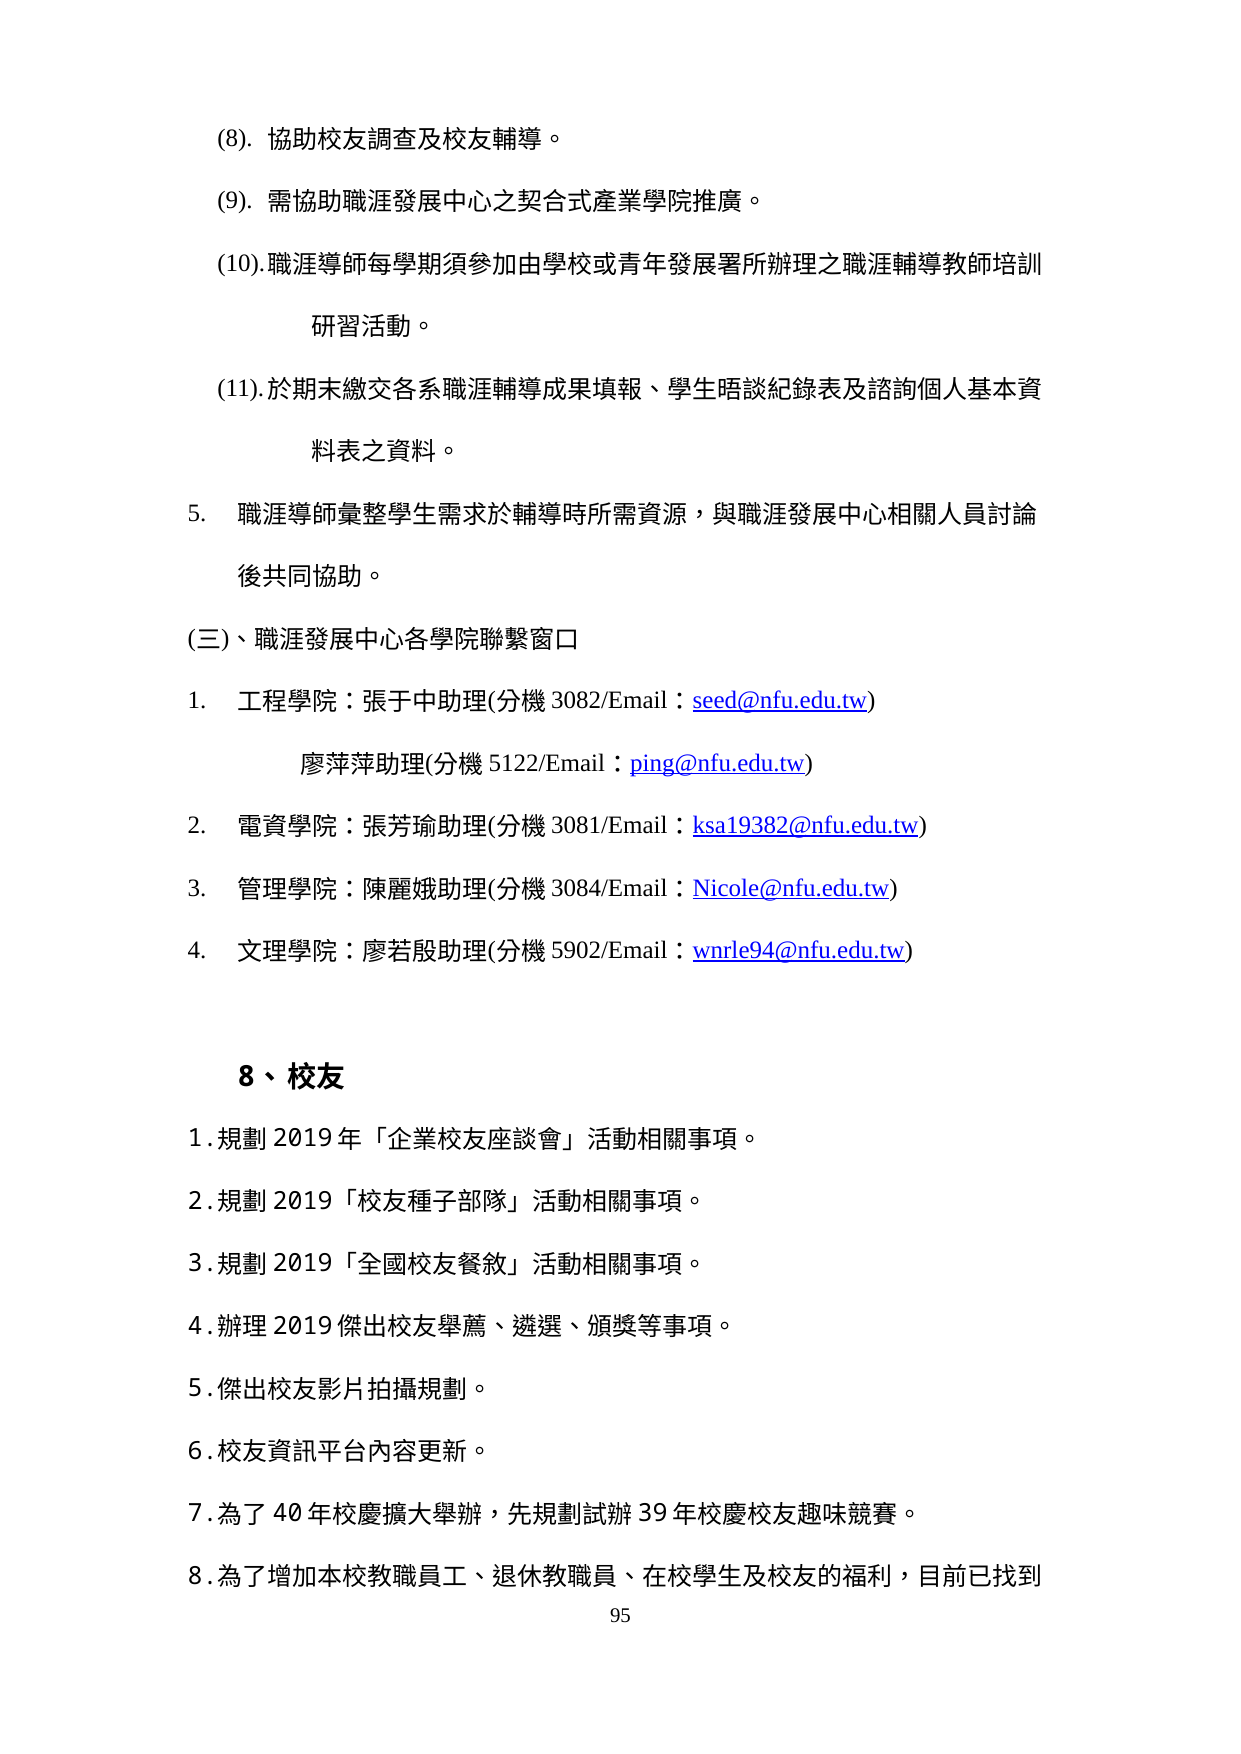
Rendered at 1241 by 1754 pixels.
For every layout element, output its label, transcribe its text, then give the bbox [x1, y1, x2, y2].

list 需協助職涯發展中心之契合式產業學院推廣。 [217, 158, 1053, 221]
text 7.為了40年校慶擴大舉辦，先規劃試辦39年校慶校友趣味競賽。 [187, 1471, 1053, 1533]
list 管理學院：陳麗娥助理(分機3084/Email：Nicole@nfu.edu.tw) [187, 846, 1053, 908]
list 校友 [237, 1033, 1053, 1096]
text 3.規劃2019「全國校友餐敘」活動相關事項。 [187, 1221, 1053, 1283]
text 5.傑出校友影片拍攝規劃。 [187, 1346, 1053, 1408]
list 協助校友調查及校友輔導。 [217, 96, 1053, 158]
list 職涯導師彙整學生需求於輔導時所需資源，與職涯發展中心相關人員討論後共同協助。 [187, 471, 1053, 596]
text 4.辦理2019傑出校友舉薦、遴選、頒獎等事項。 [187, 1283, 1053, 1346]
text 2.規劃2019「校友種子部隊」活動相關事項。 [187, 1158, 1053, 1221]
text 廖萍萍助理(分機5122/Email：ping@nfu.edu.tw) [237, 721, 1053, 783]
list 電資學院：張芳瑜助理(分機3081/Email：ksa19382@nfu.edu.tw) [187, 783, 1053, 846]
list 於期末繳交各系職涯輔導成果填報、學生晤談紀錄表及諮詢個人基本資料表之資料。 [217, 346, 1053, 471]
list 文理學院：廖若殷助理(分機5902/Email：wnrle94@nfu.edu.tw) [187, 908, 1053, 971]
text 8.為了增加本校教職員工、退休教職員、在校學生及校友的福利，目前已找到 [187, 1533, 1053, 1596]
text 6.校友資訊平台內容更新。 [187, 1408, 1053, 1471]
text (三)、職涯發展中心各學院聯繫窗口 [187, 596, 1053, 658]
list 工程學院：張于中助理(分機3082/Email：seed@nfu.edu.tw) [187, 658, 1053, 721]
text 1.規劃2019年「企業校友座談會」活動相關事項。 [187, 1096, 1053, 1158]
list 職涯導師每學期須參加由學校或青年發展署所辦理之職涯輔導教師培訓研習活動。 [217, 221, 1053, 346]
